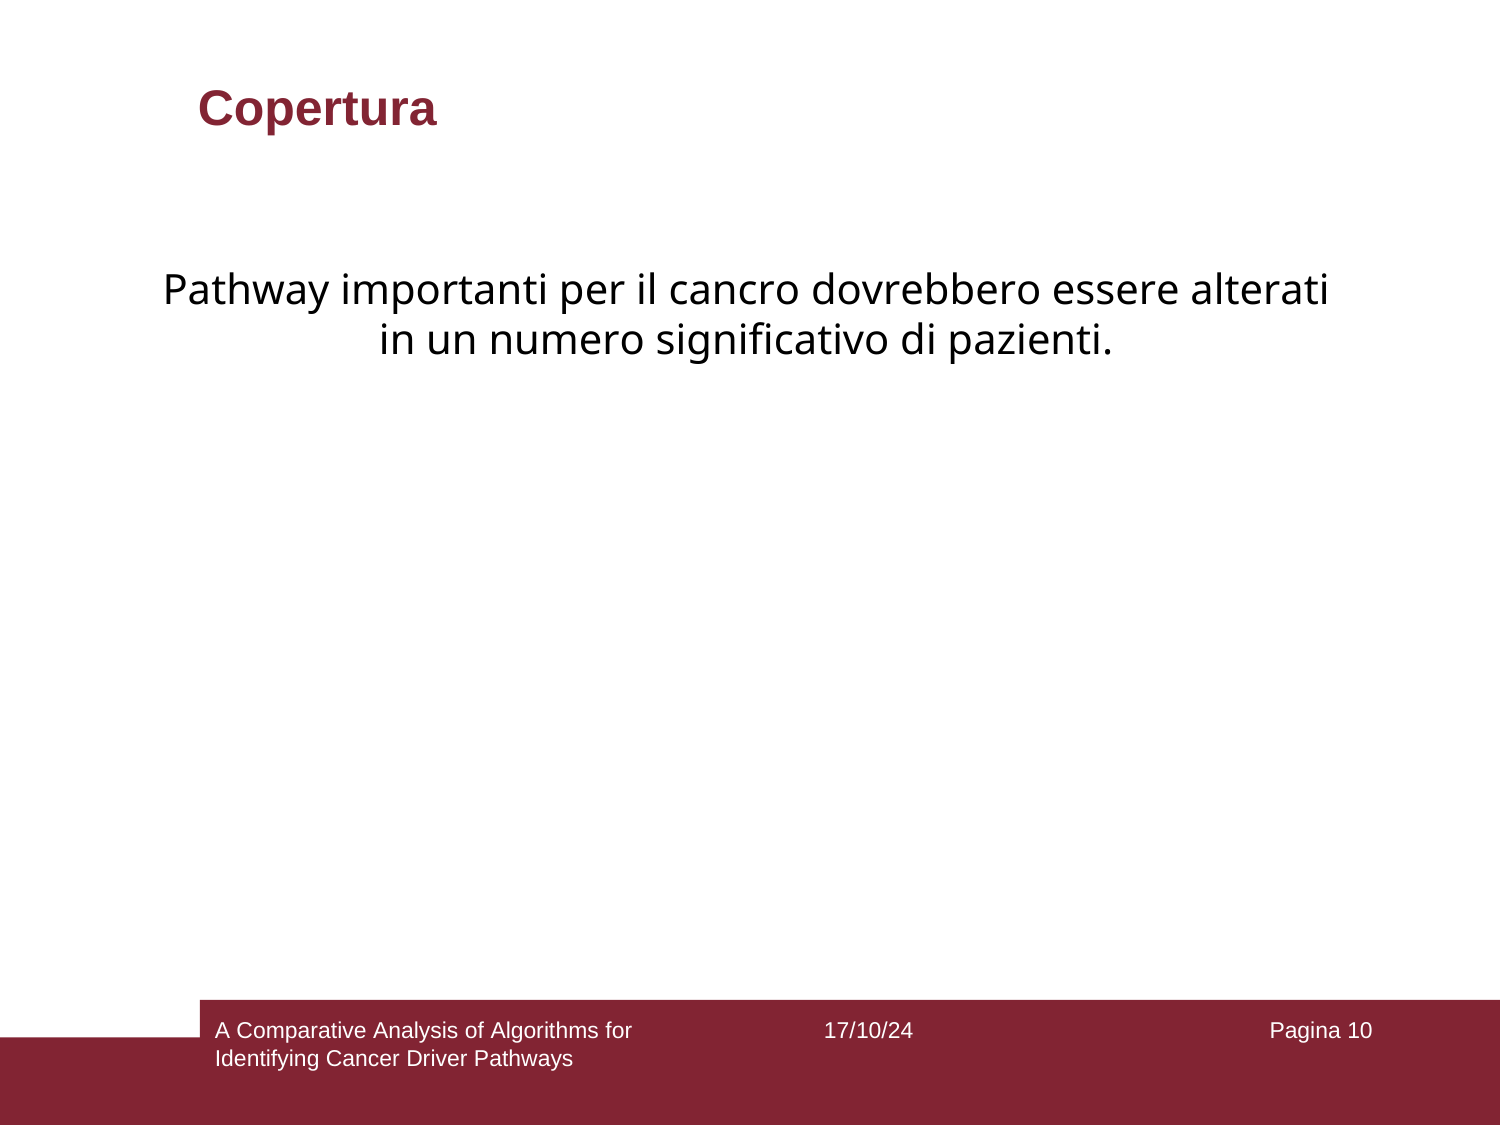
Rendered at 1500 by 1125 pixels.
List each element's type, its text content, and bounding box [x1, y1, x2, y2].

text_box A Comparative Analysis of Algorithms for Identifying Cancer Driver Pathways [199, 1008, 676, 1084]
text_box Pagina <numero> [1074, 1008, 1388, 1084]
text_box 17/10/24 [712, 1008, 1026, 1084]
title Copertura [183, 67, 1400, 150]
text_box Pathway importanti per il cancro dovrebbero essere alterati in un numero significativo di pazienti. [147, 255, 1359, 371]
